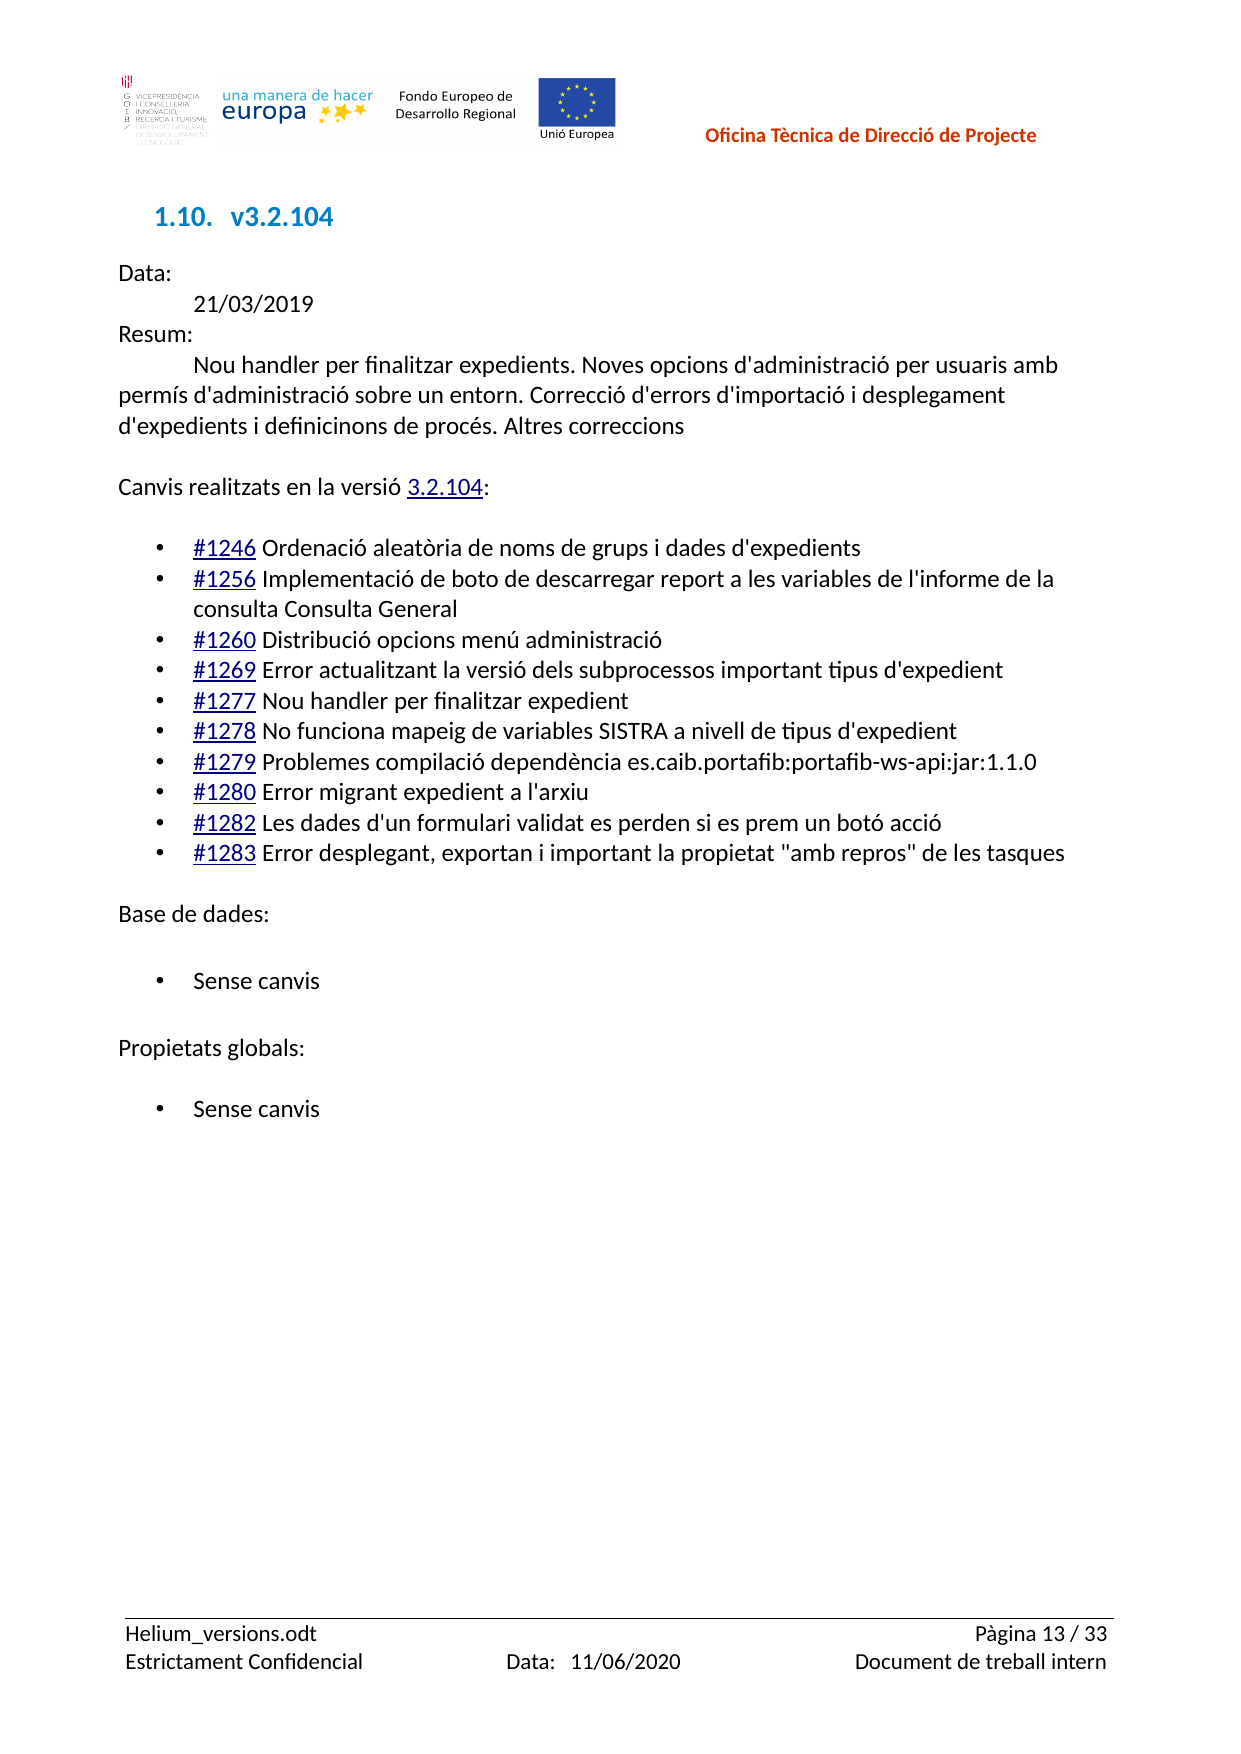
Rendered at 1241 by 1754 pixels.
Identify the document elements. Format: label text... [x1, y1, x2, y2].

list Sense canvis [156, 966, 1122, 996]
list Sense canvis [156, 1093, 1122, 1124]
text Nou handler per finalitzar expedients. Noves opcions d'administració per usuaris amb permís d'administració sobre un entorn. Correcció d'errors d'importació i desplegament d'expedients i definicinons de procés. Altres correccions [118, 349, 1122, 441]
text Base de dades: [118, 898, 1122, 929]
list #1283 Error desplegant, exportan i important la propietat "amb repros" de les tasques [156, 837, 1122, 868]
text Propietats globals: [118, 1032, 1122, 1063]
list #1269 Error actualitzant la versió dels subprocessos important tipus d'expedient [156, 654, 1122, 685]
list #1278 No funciona mapeig de variables SISTRA a nivell de tipus d'expedient [156, 715, 1122, 746]
text Resum: [118, 319, 1122, 349]
list #1282 Les dades d'un formulari validat es perden si es prem un botó acció [156, 807, 1122, 837]
list #1279 Problemes compilació dependència es.caib.portafib:portafib-ws-api:jar:1.1.0 [156, 746, 1122, 776]
list #1280 Error migrant expedient a l'arxiu [156, 776, 1122, 807]
list #1277 Nou handler per finalitzar expedient [156, 685, 1122, 715]
subtitle v3.2.104 [153, 198, 1122, 234]
text Data: [118, 258, 1122, 288]
list #1260 Distribució opcions menú administració [156, 624, 1122, 654]
text 21/03/2019 [118, 288, 1122, 319]
picture [118, 73, 213, 147]
list #1246 Ordenació aleatòria de noms de grups i dades d'expedients [156, 532, 1122, 563]
text Canvis realitzats en la versió 3.2.104: [118, 471, 1122, 502]
list #1256 Implementació de boto de descarregar report a les variables de l'informe de la consulta Consulta General [156, 563, 1122, 624]
picture [219, 73, 621, 147]
